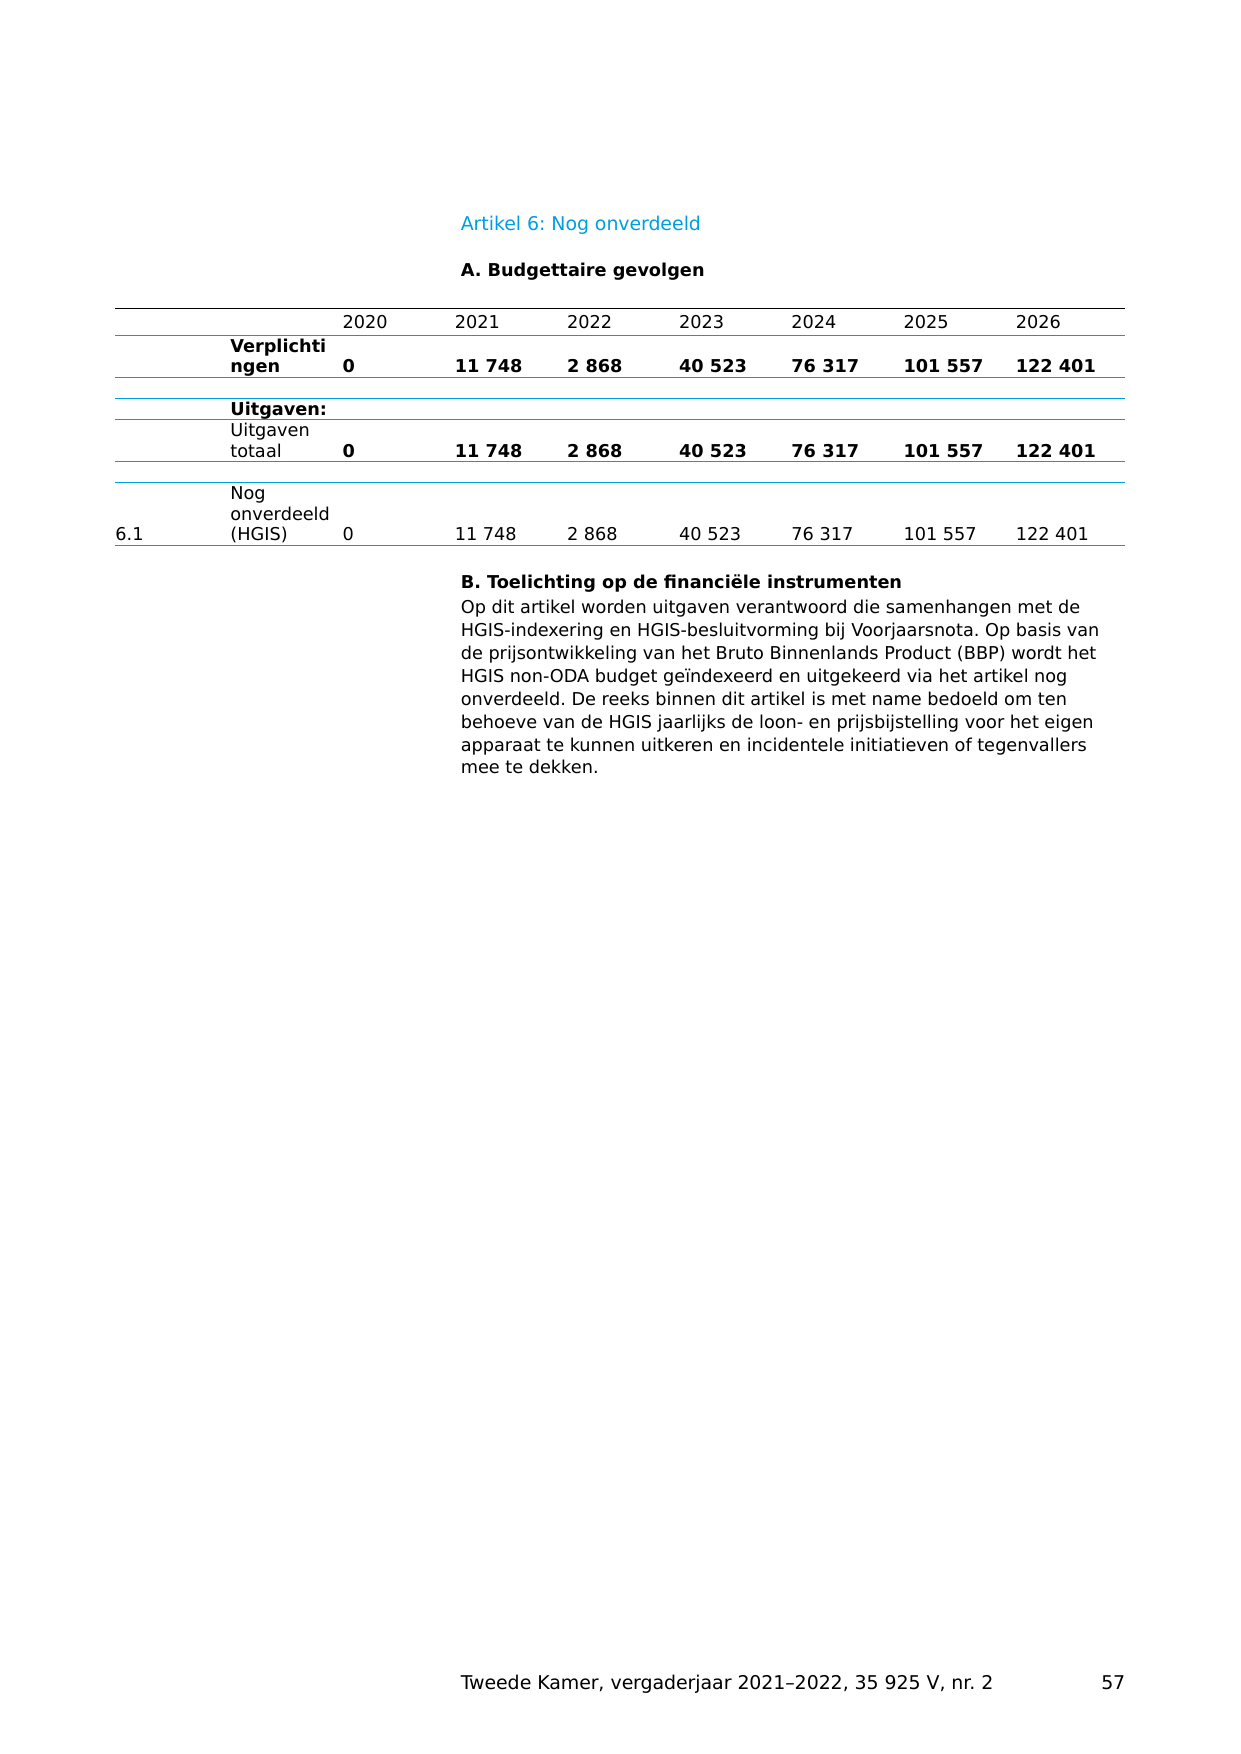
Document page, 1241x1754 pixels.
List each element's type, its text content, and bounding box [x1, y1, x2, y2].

table_cell 2 868 [564, 483, 676, 545]
table_cell [115, 399, 227, 419]
table_cell 76 317 [788, 336, 900, 377]
table_cell 6.1 [115, 483, 227, 545]
table_cell [340, 378, 452, 398]
table_cell [1013, 462, 1125, 482]
table_cell 11 748 [452, 483, 564, 545]
table_cell 2020 [340, 309, 452, 335]
table_cell [452, 378, 564, 398]
table_cell 2026 [1013, 309, 1125, 335]
table_cell [227, 462, 339, 482]
table_cell Uitgaven totaal [227, 420, 339, 461]
table_cell [115, 309, 227, 335]
text B. Toelichting op de financiële instrumenten [461, 570, 1125, 593]
table_cell 2024 [788, 309, 900, 335]
table_cell 40 523 [676, 336, 788, 377]
table_cell [900, 378, 1013, 398]
table_cell 2022 [564, 309, 676, 335]
table_cell 11 748 [452, 336, 564, 377]
table_cell 101 557 [900, 336, 1013, 377]
table_cell [452, 462, 564, 482]
table_cell [340, 399, 452, 419]
title Artikel 6: Nog onverdeeld [461, 213, 1125, 235]
table_cell [1013, 378, 1125, 398]
table_cell 2025 [900, 309, 1013, 335]
table_cell 122 401 [1013, 483, 1125, 545]
table_cell [676, 399, 788, 419]
table_cell [788, 399, 900, 419]
table_cell 76 317 [788, 420, 900, 461]
table_cell [1013, 399, 1125, 419]
table_cell [115, 462, 227, 482]
table_cell [227, 378, 339, 398]
table_cell 11 748 [452, 420, 564, 461]
table_cell [900, 399, 1013, 419]
table_cell 0 [340, 483, 452, 545]
table_cell [340, 462, 452, 482]
table_cell [564, 462, 676, 482]
table_cell Nog onverdeeld (HGIS) [227, 483, 339, 545]
table_cell 0 [340, 420, 452, 461]
text Op dit artikel worden uitgaven verantwoord die samenhangen met de HGIS-indexering en HGIS-besluitvorming bij Voorjaarsnota. Op basis van de prijsontwikkeling van het Bruto Binnenlands Product (BBP) wordt het HGIS non-ODA budget geïndexeerd en uitgekeerd via het artikel nog onverdeeld. De reeks binnen dit artikel is met name bedoeld om ten behoeve van de HGIS jaarlijks de loon- en prijsbijstelling voor het eigen apparaat te kunnen uitkeren en incidentele initiatieven of tegenvallers mee te dekken. [461, 595, 1125, 778]
table_cell [788, 462, 900, 482]
table_cell [788, 378, 900, 398]
table_cell [564, 378, 676, 398]
table_cell [676, 462, 788, 482]
table_cell 40 523 [676, 483, 788, 545]
table_cell [900, 462, 1013, 482]
table_cell 101 557 [900, 483, 1013, 545]
table_cell [115, 336, 227, 377]
table_cell 122 401 [1013, 420, 1125, 461]
table_cell 76 317 [788, 483, 900, 545]
table_cell 40 523 [676, 420, 788, 461]
table_cell 101 557 [900, 420, 1013, 461]
table_cell [452, 399, 564, 419]
table_cell 0 [340, 336, 452, 377]
table_cell [227, 309, 339, 335]
table_cell [115, 420, 227, 461]
table_cell 2021 [452, 309, 564, 335]
table_cell 122 401 [1013, 336, 1125, 377]
table_cell 2 868 [564, 420, 676, 461]
table_header Tabel 11 Budgettaire gevolgen artikel 6 Nog onverdeeld (bedragen x € 1.000) [115, 283, 1125, 308]
table_cell [115, 378, 227, 398]
table_cell Verplichtingen [227, 336, 339, 377]
table_cell [676, 378, 788, 398]
table_cell [564, 399, 676, 419]
table_cell Uitgaven: [227, 399, 339, 419]
text A. Budgettaire gevolgen [461, 258, 1125, 281]
table_cell 2 868 [564, 336, 676, 377]
table_cell 2023 [676, 309, 788, 335]
